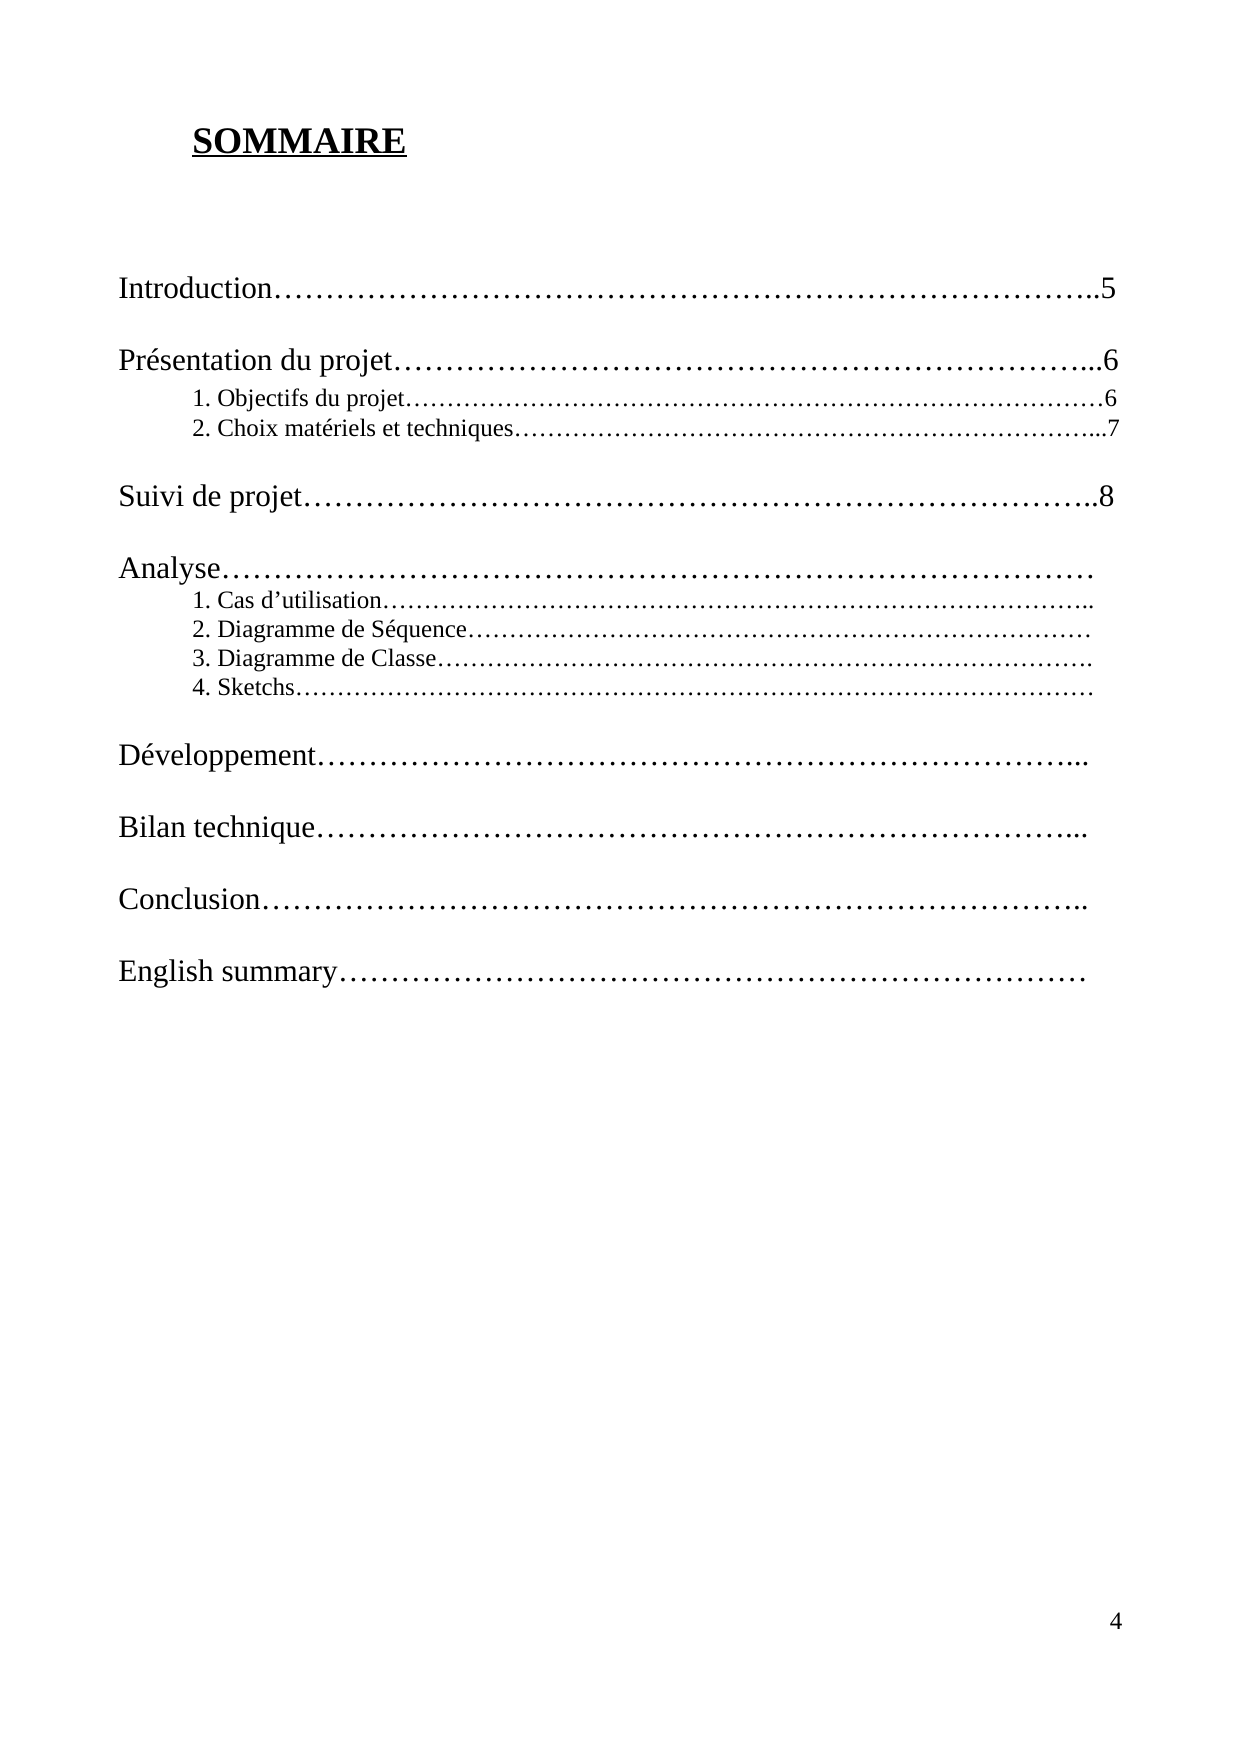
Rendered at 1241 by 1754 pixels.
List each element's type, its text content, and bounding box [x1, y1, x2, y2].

text 2. Choix matériels et techniques……………………………………………………………...7 [118, 413, 1122, 442]
text Bilan technique………………………………………………………………... [118, 808, 1122, 844]
text 2. Diagramme de Séquence………………………………………………………………… [118, 614, 1122, 643]
text SOMMAIRE [118, 118, 1122, 161]
text 3. Diagramme de Classe……………………………………………………………………. [118, 643, 1122, 672]
text Développement………………………………………………………………... [118, 736, 1122, 772]
text Conclusion…………………………………………………………………….. [118, 880, 1122, 916]
text 1. Objectifs du projet…………………………………………………………………………6 [118, 377, 1122, 413]
text English summary……………………………………………………………… [118, 952, 1122, 988]
text Introduction……………………………………………………………………..5 [118, 269, 1122, 305]
text 1. Cas d’utilisation………………………………………………………………………….. [118, 585, 1122, 614]
text Suivi de projet…………………………………………………………………..8 [118, 477, 1122, 513]
text 4. Sketchs…………………………………………………………………………………… [118, 672, 1122, 700]
text Analyse………………………………………………………………………… [118, 549, 1122, 585]
text Présentation du projet…………………………………………………………...6 [118, 341, 1122, 377]
